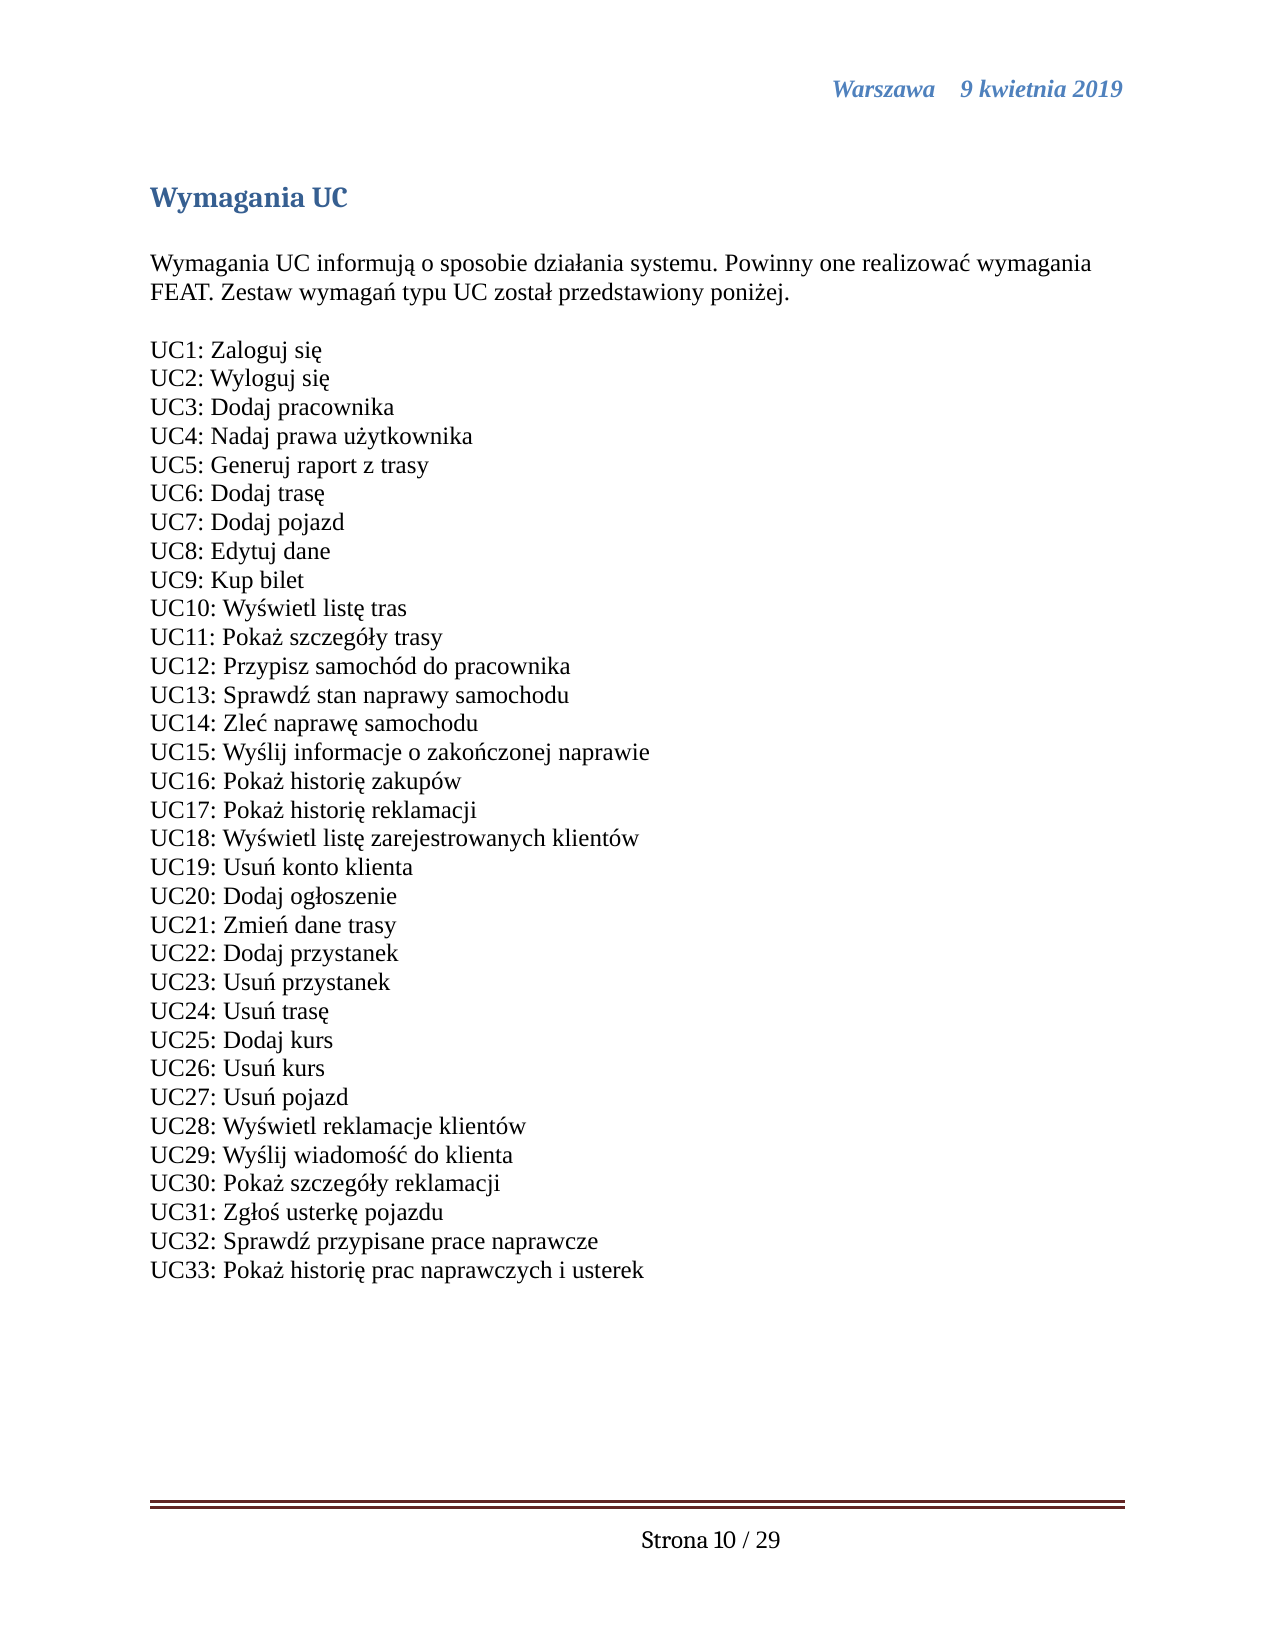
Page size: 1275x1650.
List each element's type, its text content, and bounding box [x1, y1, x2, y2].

text UC20: Dodaj ogłoszenie [150, 881, 1125, 910]
text UC22: Dodaj przystanek [150, 938, 1125, 967]
text UC8: Edytuj dane [150, 536, 1125, 565]
text UC31: Zgłoś usterkę pojazdu [150, 1197, 1125, 1226]
text UC6: Dodaj trasę [150, 478, 1125, 507]
text UC19: Usuń konto klienta [150, 852, 1125, 881]
subtitle Wymagania UC [150, 181, 1125, 215]
text UC26: Usuń kurs [150, 1053, 1125, 1082]
text UC9: Kup bilet [150, 565, 1125, 593]
text UC33: Pokaż historię prac naprawczych i usterek [150, 1255, 1125, 1283]
text UC2: Wyloguj się [150, 363, 1125, 392]
text UC10: Wyświetl listę tras [150, 593, 1125, 622]
text UC28: Wyświetl reklamacje klientów [150, 1111, 1125, 1140]
text UC12: Przypisz samochód do pracownika [150, 651, 1125, 680]
text UC21: Zmień dane trasy [150, 910, 1125, 938]
text UC27: Usuń pojazd [150, 1082, 1125, 1111]
text UC14: Zleć naprawę samochodu [150, 708, 1125, 737]
text UC18: Wyświetl listę zarejestrowanych klientów [150, 823, 1125, 852]
text UC1: Zaloguj się [150, 335, 1125, 363]
text UC16: Pokaż historię zakupów [150, 766, 1125, 795]
text UC3: Dodaj pracownika [150, 392, 1125, 421]
text UC5: Generuj raport z trasy [150, 450, 1125, 478]
text Wymagania UC informują o sposobie działania systemu. Powinny one realizować wymagania FEAT. Zestaw wymagań typu UC został przedstawiony poniżej. [150, 248, 1125, 306]
text UC23: Usuń przystanek [150, 967, 1125, 996]
text UC4: Nadaj prawa użytkownika [150, 421, 1125, 450]
text UC30: Pokaż szczegóły reklamacji [150, 1168, 1125, 1197]
text UC11: Pokaż szczegóły trasy [150, 622, 1125, 651]
text UC24: Usuń trasę [150, 996, 1125, 1025]
text UC17: Pokaż historię reklamacji [150, 795, 1125, 823]
text UC15: Wyślij informacje o zakończonej naprawie [150, 737, 1125, 766]
text UC25: Dodaj kurs [150, 1025, 1125, 1053]
text UC13: Sprawdź stan naprawy samochodu [150, 680, 1125, 708]
text UC29: Wyślij wiadomość do klienta [150, 1140, 1125, 1168]
text UC32: Sprawdź przypisane prace naprawcze [150, 1226, 1125, 1255]
text UC7: Dodaj pojazd [150, 507, 1125, 536]
